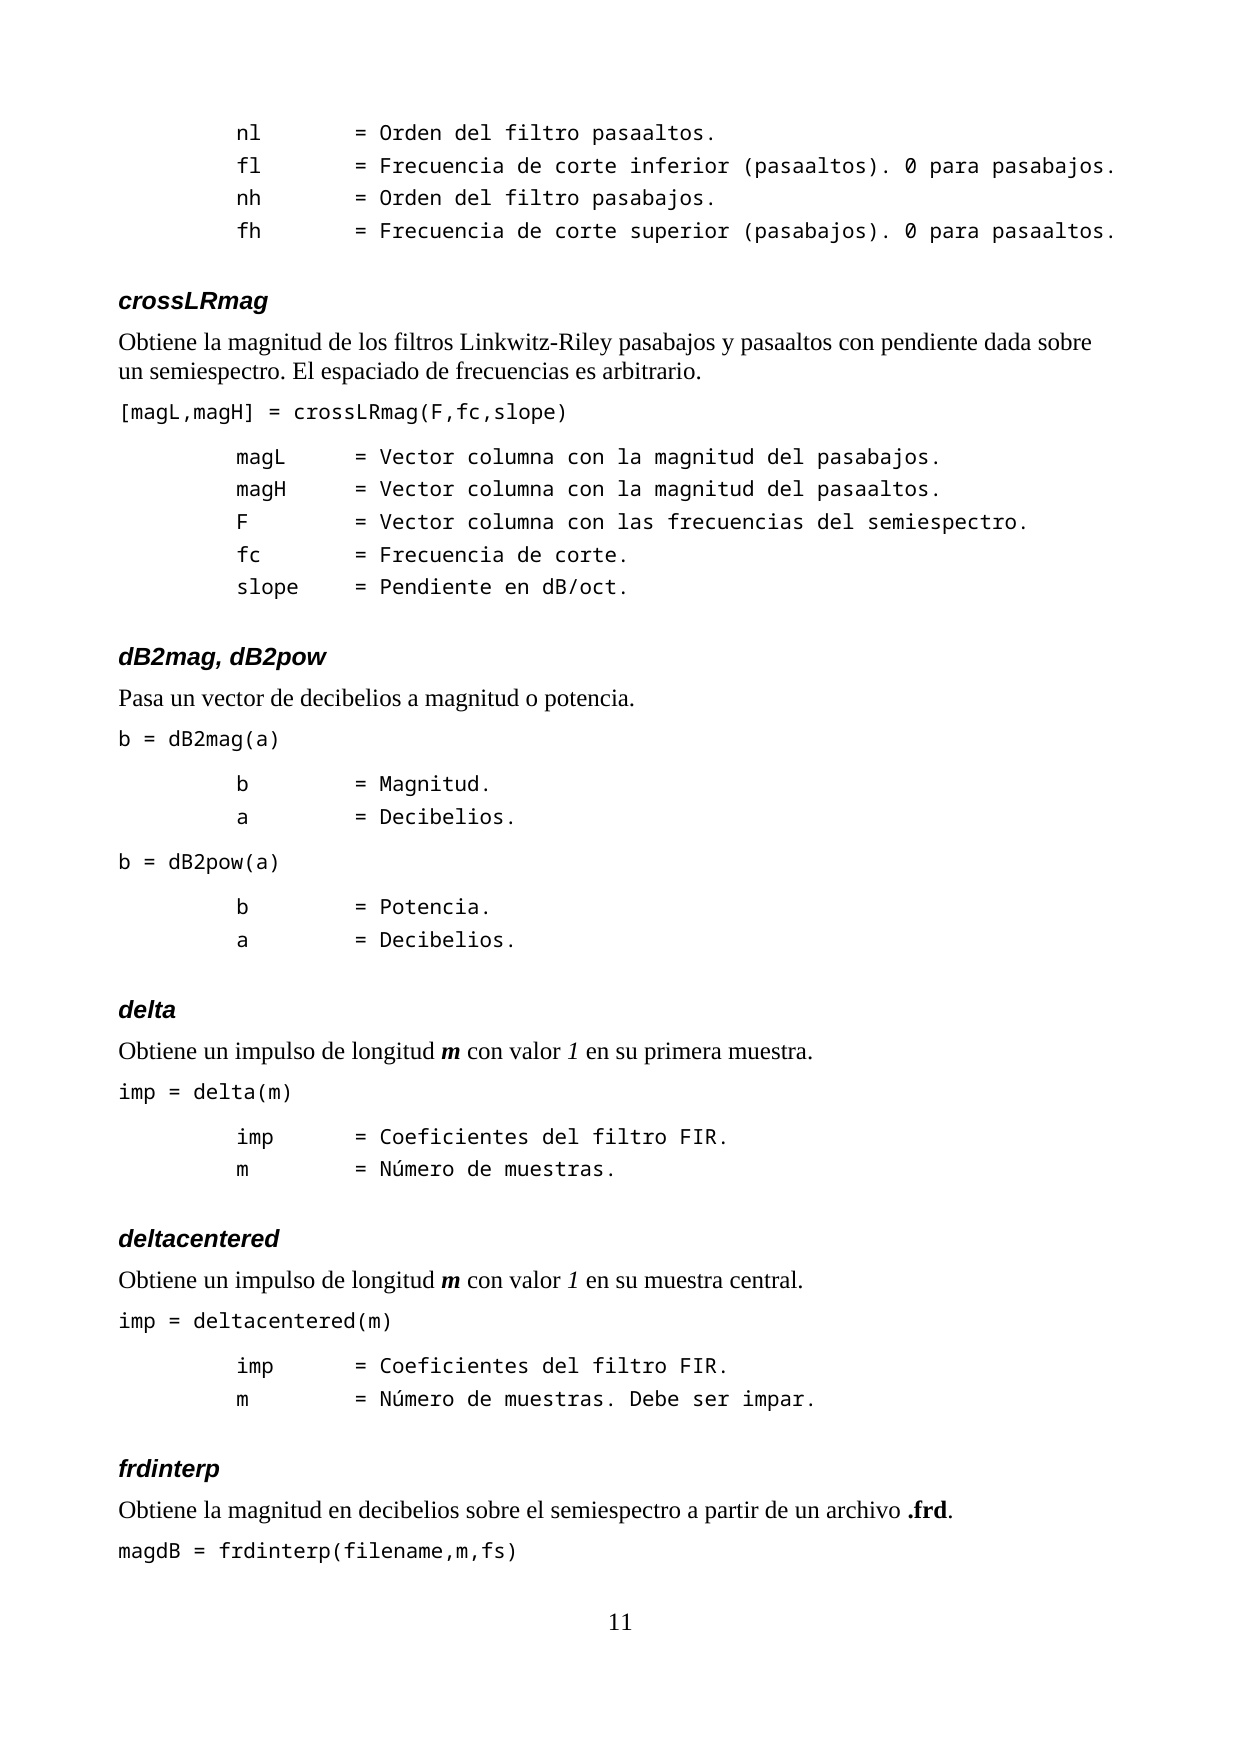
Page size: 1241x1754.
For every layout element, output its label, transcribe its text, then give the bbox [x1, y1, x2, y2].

text Pasa un vector de decibelios a magnitud o potencia. [118, 683, 1122, 712]
text magL = Vector columna con la magnitud del pasabajos. magH = Vector columna con la magnitud del pasaaltos. F = Vector columna con las frecuencias del semiespectro. fc = Frecuencia de corte. slope = Pendiente en dB/oct. [118, 442, 1122, 601]
subtitle frdinterp [118, 1454, 1122, 1483]
text [magL,magH] = crossLRmag(F,fc,slope) [118, 397, 1122, 425]
text Obtiene un impulso de longitud m con valor 1 en su muestra central. [118, 1266, 1122, 1294]
text Obtiene la magnitud de los filtros Linkwitz-Riley pasabajos y pasaaltos con pendiente dada sobre un semiespectro. El espaciado de frecuencias es arbitrario. [118, 327, 1122, 384]
text imp = delta(m) [118, 1077, 1122, 1105]
text nl = Orden del filtro pasaaltos. fl = Frecuencia de corte inferior (pasaaltos). 0 para pasabajos. nh = Orden del filtro pasabajos. fh = Frecuencia de corte superior (pasabajos). 0 para pasaaltos. [118, 118, 1122, 244]
subtitle delta [118, 995, 1122, 1023]
subtitle crossLRmag [118, 286, 1122, 314]
text Obtiene la magnitud en decibelios sobre el semiespectro a partir de un archivo .frd. [118, 1495, 1122, 1524]
text b = dB2mag(a) [118, 724, 1122, 753]
text imp = Coeficientes del filtro FIR. m = Número de muestras. Debe ser impar. [118, 1352, 1122, 1413]
text Obtiene un impulso de longitud m con valor 1 en su primera muestra. [118, 1036, 1122, 1064]
text b = dB2pow(a) [118, 847, 1122, 876]
subtitle deltacentered [118, 1224, 1122, 1253]
text imp = deltacentered(m) [118, 1307, 1122, 1335]
text b = Potencia. a = Decibelios. [118, 892, 1122, 953]
text b = Magnitud. a = Decibelios. [118, 769, 1122, 831]
text magdB = frdinterp(filename,m,fs) [118, 1536, 1122, 1565]
text imp = Coeficientes del filtro FIR. m = Número de muestras. [118, 1122, 1122, 1183]
subtitle dB2mag, dB2pow [118, 642, 1122, 671]
